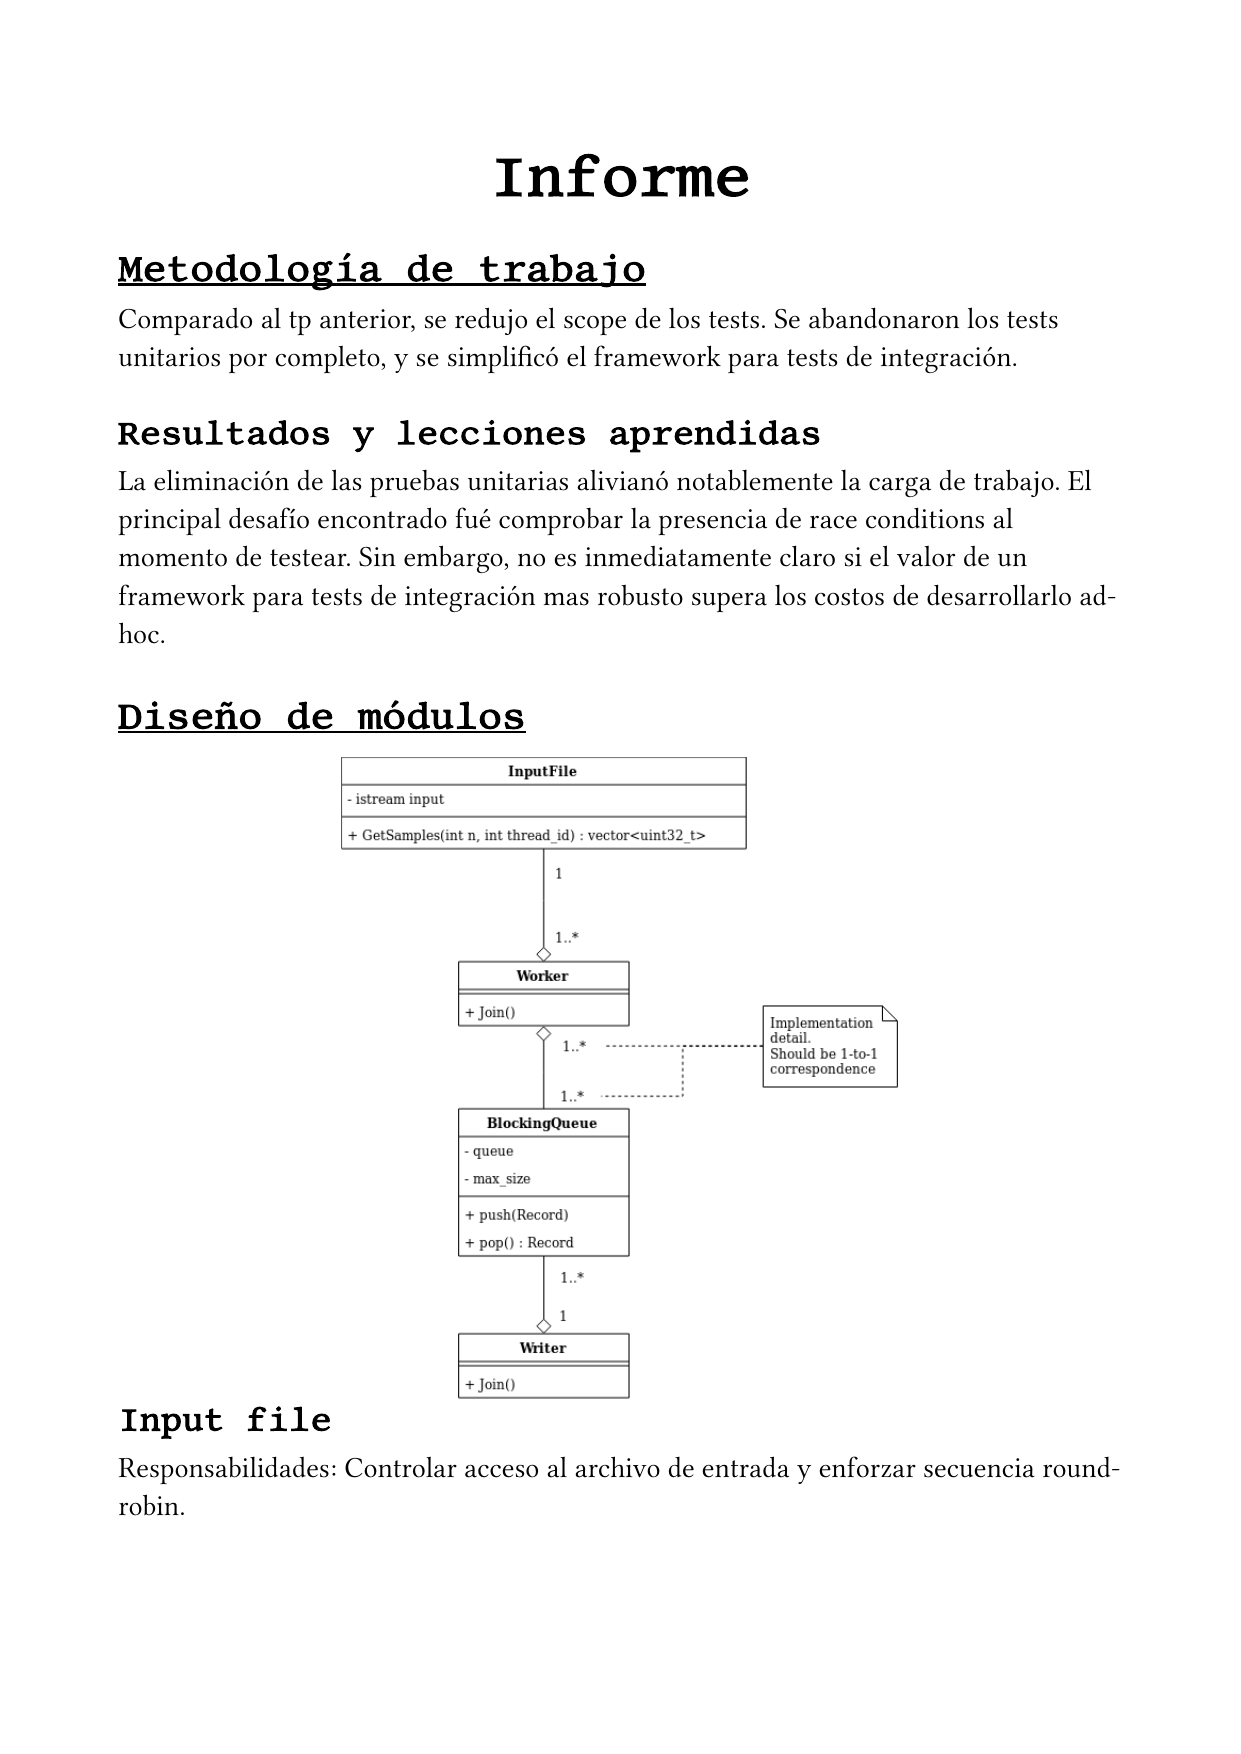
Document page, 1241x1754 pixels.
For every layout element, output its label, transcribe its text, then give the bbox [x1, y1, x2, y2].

subtitle Metodología de trabajo [118, 247, 1122, 290]
text Responsabilidades: Controlar acceso al archivo de entrada y enforzar secuencia round-robin. [118, 1451, 1122, 1522]
subtitle Resultados y lecciones aprendidas [118, 414, 1122, 452]
title Informe [118, 143, 1122, 210]
text La eliminación de las pruebas unitarias alivianó notablemente la carga de trabajo. El principal desafío encontrado fué comprobar la presencia de race conditions al momento de testear. Sin embargo, no es inmediatamente claro si el valor de un framework para tests de integración mas robusto supera los costos de desarrollarlo ad-hoc. [118, 464, 1122, 650]
subtitle Diseño de módulos [118, 695, 1122, 737]
subtitle Input file [118, 1401, 1122, 1438]
text Comparado al tp anterior, se redujo el scope de los tests. Se abandonaron los tests unitarios por completo, y se simplificó el framework para tests de integración. [118, 302, 1122, 374]
picture [341, 757, 899, 1401]
